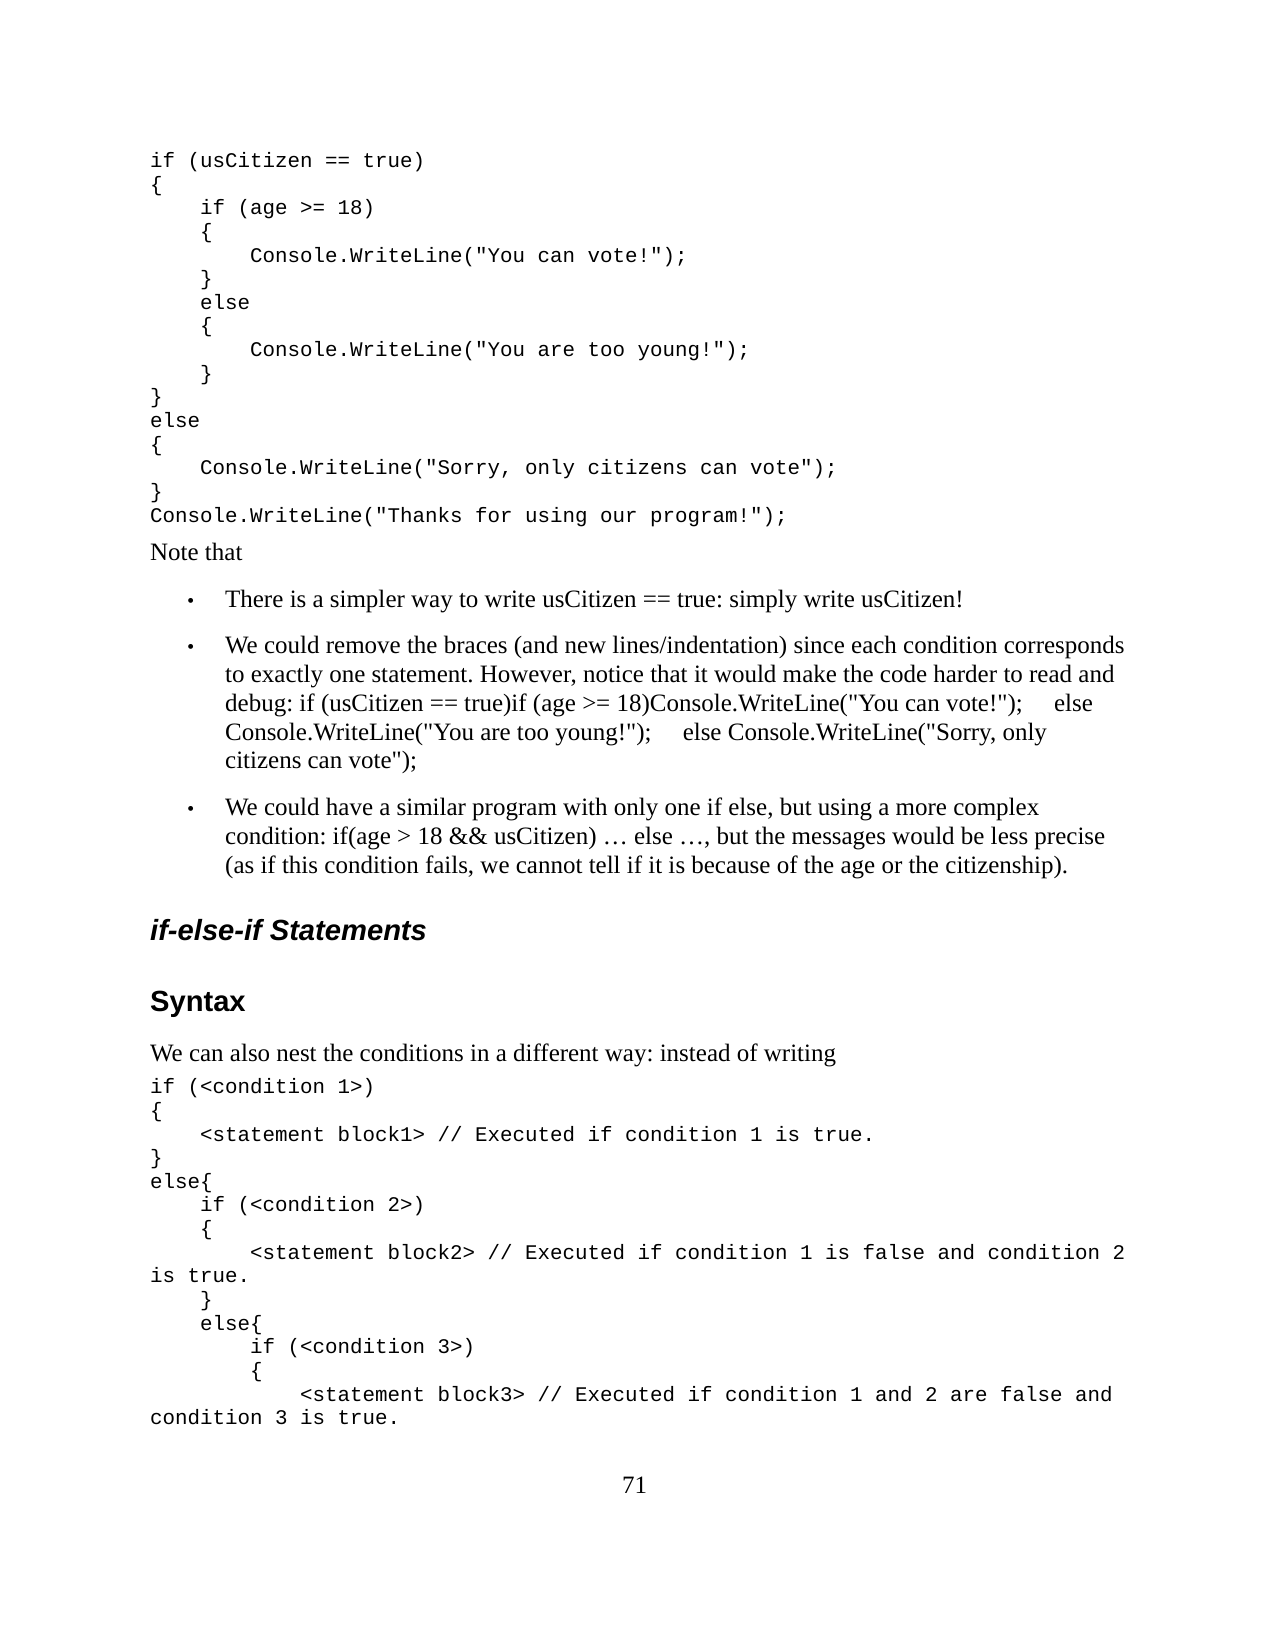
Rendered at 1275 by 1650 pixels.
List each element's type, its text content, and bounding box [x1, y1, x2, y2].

text Console.WriteLine("You can vote!"); [150, 244, 1125, 268]
text else{ [150, 1171, 1125, 1194]
text { [150, 1360, 1125, 1384]
text We can also nest the conditions in a different way: instead of writing [150, 1038, 1125, 1067]
text if (usCitizen == true) [150, 150, 1125, 174]
text } [150, 481, 1125, 505]
subtitle if-else-if Statements [150, 912, 1125, 946]
text } [150, 1289, 1125, 1313]
text } [150, 268, 1125, 292]
text { [150, 221, 1125, 244]
text <statement block3> // Executed if condition 1 and 2 are false and condition 3 is true. [150, 1384, 1125, 1431]
text <statement block1> // Executed if condition 1 is true. [150, 1123, 1125, 1147]
text else{ [150, 1313, 1125, 1336]
text <statement block2> // Executed if condition 1 is false and condition 2 is true. [150, 1242, 1125, 1289]
text { [150, 174, 1125, 197]
list We could remove the braces (and new lines/indentation) since each condition corresponds to exactly one statement. However, notice that it would make the code harder to read and debug: if (usCitizen == true)if (age >= 18)Console.WriteLine("You can vote!"); else Console.WriteLine("You are too young!"); else Console.WriteLine("Sorry, only citizens can vote"); [187, 631, 1125, 774]
text } [150, 363, 1125, 386]
text } [150, 1147, 1125, 1171]
text Note that [150, 537, 1125, 566]
list There is a simpler way to write usCitizen == true: simply write usCitizen! [187, 584, 1125, 613]
text else [150, 410, 1125, 434]
list We could have a similar program with only one if else, but using a more complex condition: if(age > 18 && usCitizen) … else …, but the messages would be less precise (as if this condition fails, we cannot tell if it is because of the age or the citizenship). [187, 792, 1125, 878]
text else [150, 292, 1125, 316]
text if (<condition 3>) [150, 1336, 1125, 1360]
text { [150, 434, 1125, 457]
text { [150, 1100, 1125, 1123]
text { [150, 316, 1125, 339]
text Console.WriteLine("You are too young!"); [150, 339, 1125, 363]
subtitle Syntax [150, 983, 1125, 1017]
text if (<condition 2>) [150, 1194, 1125, 1218]
text Console.WriteLine("Thanks for using our program!"); [150, 505, 1125, 528]
text Console.WriteLine("Sorry, only citizens can vote"); [150, 457, 1125, 481]
text if (age >= 18) [150, 197, 1125, 221]
text if (<condition 1>) [150, 1076, 1125, 1100]
text } [150, 386, 1125, 410]
text { [150, 1218, 1125, 1242]
